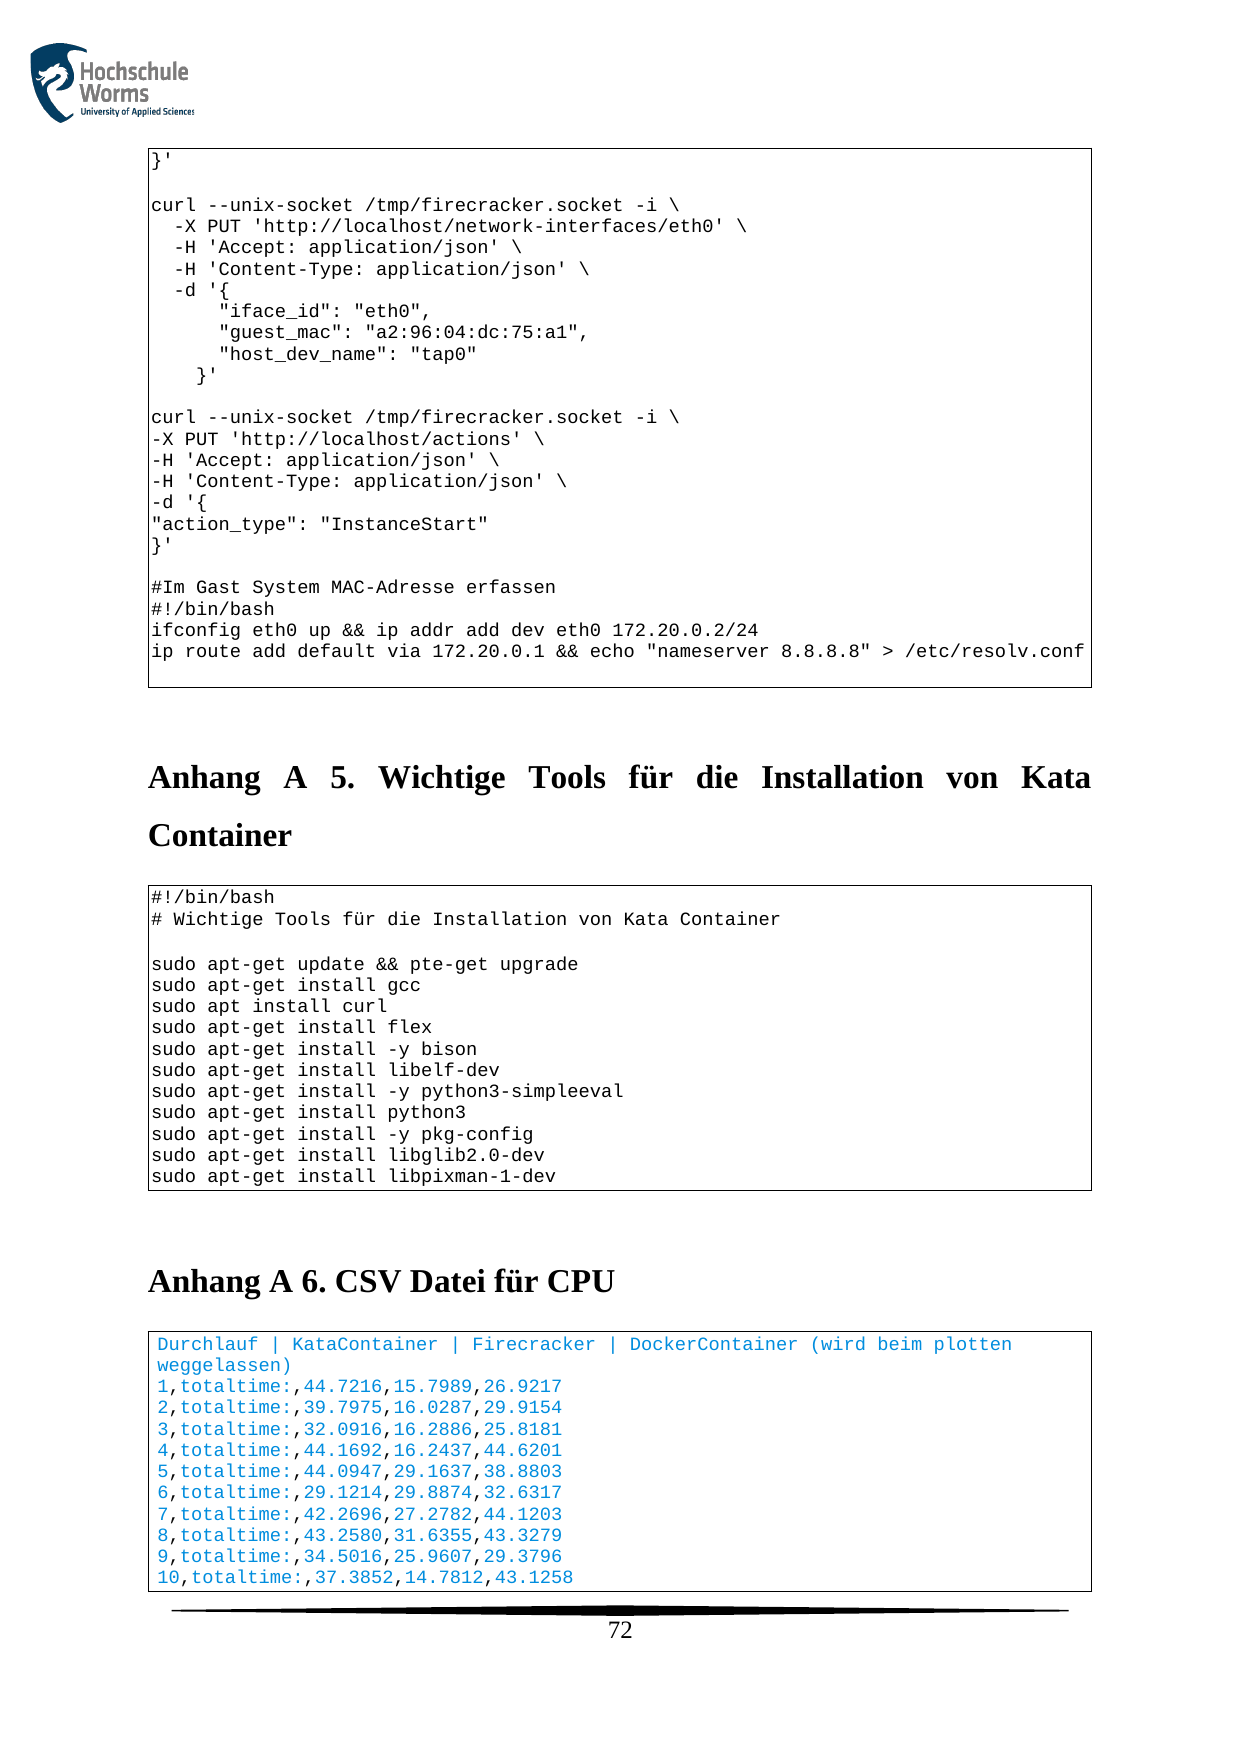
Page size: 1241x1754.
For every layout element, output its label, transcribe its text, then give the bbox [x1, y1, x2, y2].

text curl --unix-socket /tmp/firecracker.socket -i \ [149, 405, 1091, 426]
text # Wichtige Tools für die Installation von Kata Container [149, 906, 1091, 928]
text 1,totaltime:,44.7216,15.7989,26.9217 2,totaltime:,39.7975,16.0287,29.9154 3,totaltime:,32.0916,16.2886,25.8181 4,totaltime:,44.1692,16.2437,44.6201 5,totaltime:,44.0947,29.1637,38.8803 6,totaltime:,29.1214,29.8874,32.6317 7,totaltime:,42.2696,27.2782,44.1203 8,totaltime:,43.2580,31.6355,43.3279 9,totaltime:,34.5016,25.9607,29.3796 10,totaltime:,37.3852,14.7812,43.1258 [149, 1374, 1091, 1591]
text Durchlauf | KataContainer | Firecracker | DockerContainer (wird beim plotten weggelassen) [149, 1332, 1091, 1374]
text }' [149, 149, 1091, 169]
text "iface_id": "eth0", [149, 299, 1091, 320]
text ifconfig eth0 up && ip addr add dev eth0 172.20.0.2/24 [149, 618, 1091, 639]
text "host_dev_name": "tap0" [149, 341, 1091, 363]
text sudo apt-get install -y pkg-config [149, 1121, 1091, 1142]
text sudo apt-get install libelf-dev [149, 1057, 1091, 1079]
text sudo apt-get install -y python3-simpleeval [149, 1079, 1091, 1100]
text sudo apt-get install flex [149, 1015, 1091, 1036]
text #!/bin/bash [149, 886, 1091, 906]
text -H 'Accept: application/json' \ [149, 235, 1091, 256]
text sudo apt-get install libpixman-1-dev [149, 1164, 1091, 1190]
text "guest_mac": "a2:96:04:dc:75:a1", [149, 320, 1091, 341]
text #Im Gast System MAC-Adresse erfassen [149, 575, 1091, 596]
text sudo apt-get update && pte-get upgrade [149, 951, 1091, 972]
text Anhang A 5. Wichtige Tools für die Installation von Kata Container [148, 758, 1092, 853]
text }' [149, 363, 1091, 384]
text -d '{ [149, 490, 1091, 511]
text "action_type": "InstanceStart" [149, 511, 1091, 533]
text -X PUT 'http://localhost/actions' \ [149, 426, 1091, 448]
text -H 'Content-Type: application/json' \ [149, 469, 1091, 490]
text -H 'Content-Type: application/json' \ [149, 256, 1091, 278]
text sudo apt-get install libglib2.0-dev [149, 1142, 1091, 1164]
text curl --unix-socket /tmp/firecracker.socket -i \ [149, 193, 1091, 214]
text #!/bin/bash [149, 596, 1091, 618]
text sudo apt-get install python3 [149, 1100, 1091, 1121]
text sudo apt install curl [149, 994, 1091, 1015]
text -d '{ [149, 278, 1091, 299]
text sudo apt-get install -y bison [149, 1036, 1091, 1057]
text Anhang A 6. CSV Datei für CPU [148, 1261, 1092, 1299]
text sudo apt-get install gcc [149, 972, 1091, 994]
text ip route add default via 172.20.0.1 && echo "nameserver 8.8.8.8" > /etc/resolv.conf [149, 639, 1091, 660]
text -H 'Accept: application/json' \ [149, 448, 1091, 469]
text }' [149, 533, 1091, 554]
text -X PUT 'http://localhost/network-interfaces/eth0' \ [149, 214, 1091, 235]
